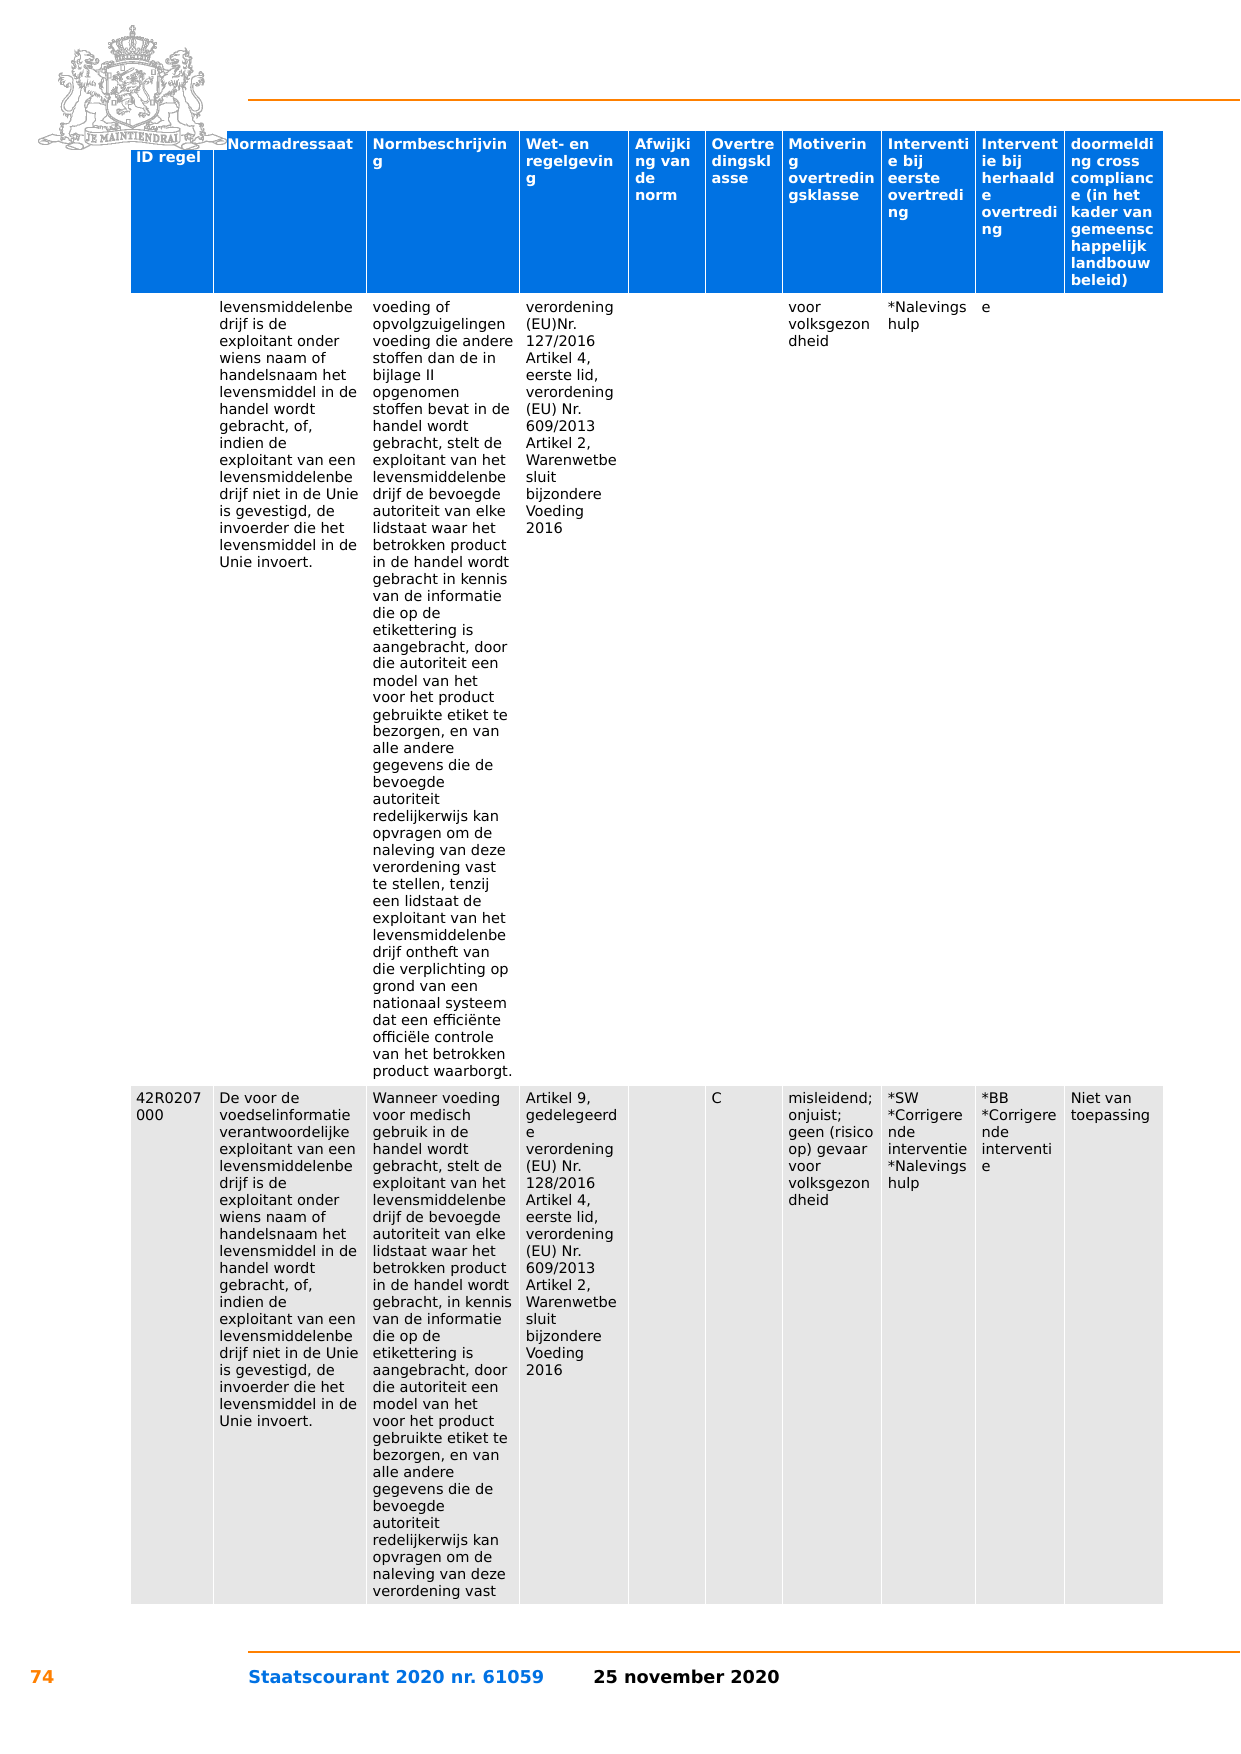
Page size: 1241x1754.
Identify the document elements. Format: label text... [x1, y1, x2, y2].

table_header ID regel [131, 150, 213, 293]
table_header Motivering overtredingsklasse [783, 131, 881, 293]
table_header Wet- en regelgeving [520, 131, 628, 293]
table_header doormelding cross compliance (in het kader van gemeenschappelijk landbouwbeleid) [1065, 131, 1163, 293]
table_cell De voor de voedselinformatie verantwoordelijke exploitant van een levensmiddelenbedrijf is de exploitant onder wiens naam of handelsnaam het levensmiddel in de handel wordt gebracht, of, indien de exploitant van een levensmiddelenbedrijf niet in de Unie is gevestigd, de invoerder die het levensmiddel in de Unie invoert. [214, 1086, 366, 1604]
table_cell [706, 294, 782, 1084]
table_header Interventie bij herhaalde overtreding [976, 131, 1064, 293]
table_header Overtredingsklasse [706, 131, 782, 293]
table_cell *SW *Corrigerende interventie *Nalevingshulp [882, 1086, 975, 1604]
table_header Normbeschrijving [367, 131, 519, 293]
table_cell [1065, 294, 1163, 1084]
table_cell [629, 1086, 705, 1604]
table_header Afwijking van de norm [629, 131, 705, 293]
table_cell *BB *Corrigerende interventie [976, 1086, 1064, 1604]
table_cell misleidend; onjuist; geen (risico op) gevaar voor volksgezondheid [783, 1086, 881, 1604]
table_cell verordening (EU)Nr. 127/2016 Artikel 4, eerste lid, verordening (EU) Nr. 609/2013 Artikel 2, Warenwetbesluit bijzondere Voeding 2016 [520, 294, 628, 1084]
table_cell voeding of opvolgzuigelingenvoeding die andere stoffen dan de in bijlage II opgenomen stoffen bevat in de handel wordt gebracht, stelt de exploitant van het levensmiddelenbedrijf de bevoegde autoriteit van elke lidstaat waar het betrokken product in de handel wordt gebracht in kennis van de informatie die op de etikettering is aangebracht, door die autoriteit een model van het voor het product gebruikte etiket te bezorgen, en van alle andere gegevens die de bevoegde autoriteit redelijkerwijs kan opvragen om de naleving van deze verordening vast te stellen, tenzij een lidstaat de exploitant van het levensmiddelenbedrijf ontheft van die verplichting op grond van een nationaal systeem dat een efficiënte officiële controle van het betrokken product waarborgt. [367, 294, 519, 1084]
table_cell e [976, 294, 1064, 1084]
table_cell voor volksgezondheid [783, 294, 881, 1084]
picture [38, 25, 227, 150]
table_cell Artikel 9, gedelegeerde verordening (EU) Nr. 128/2016 Artikel 4, eerste lid, verordening (EU) Nr. 609/2013 Artikel 2, Warenwetbesluit bijzondere Voeding 2016 [520, 1086, 628, 1604]
table_header Normadressaat [214, 131, 366, 293]
table_cell C [706, 1086, 782, 1604]
table_header Interventie bij eerste overtreding [882, 131, 975, 293]
table_cell 42R0207000 [131, 1086, 213, 1604]
table_cell [131, 294, 213, 1084]
table_cell *Nalevingshulp [882, 294, 975, 1084]
table_cell Niet van toepassing [1065, 1086, 1163, 1604]
table_cell [629, 294, 705, 1084]
table_cell levensmiddelenbedrijf is de exploitant onder wiens naam of handelsnaam het levensmiddel in de handel wordt gebracht, of, indien de exploitant van een levensmiddelenbedrijf niet in de Unie is gevestigd, de invoerder die het levensmiddel in de Unie invoert. [214, 294, 366, 1084]
table_cell Wanneer voeding voor medisch gebruik in de handel wordt gebracht, stelt de exploitant van het levensmiddelenbedrijf de bevoegde autoriteit van elke lidstaat waar het betrokken product in de handel wordt gebracht, in kennis van de informatie die op de etikettering is aangebracht, door die autoriteit een model van het voor het product gebruikte etiket te bezorgen, en van alle andere gegevens die de bevoegde autoriteit redelijkerwijs kan opvragen om de naleving van deze verordening vast [367, 1086, 519, 1604]
